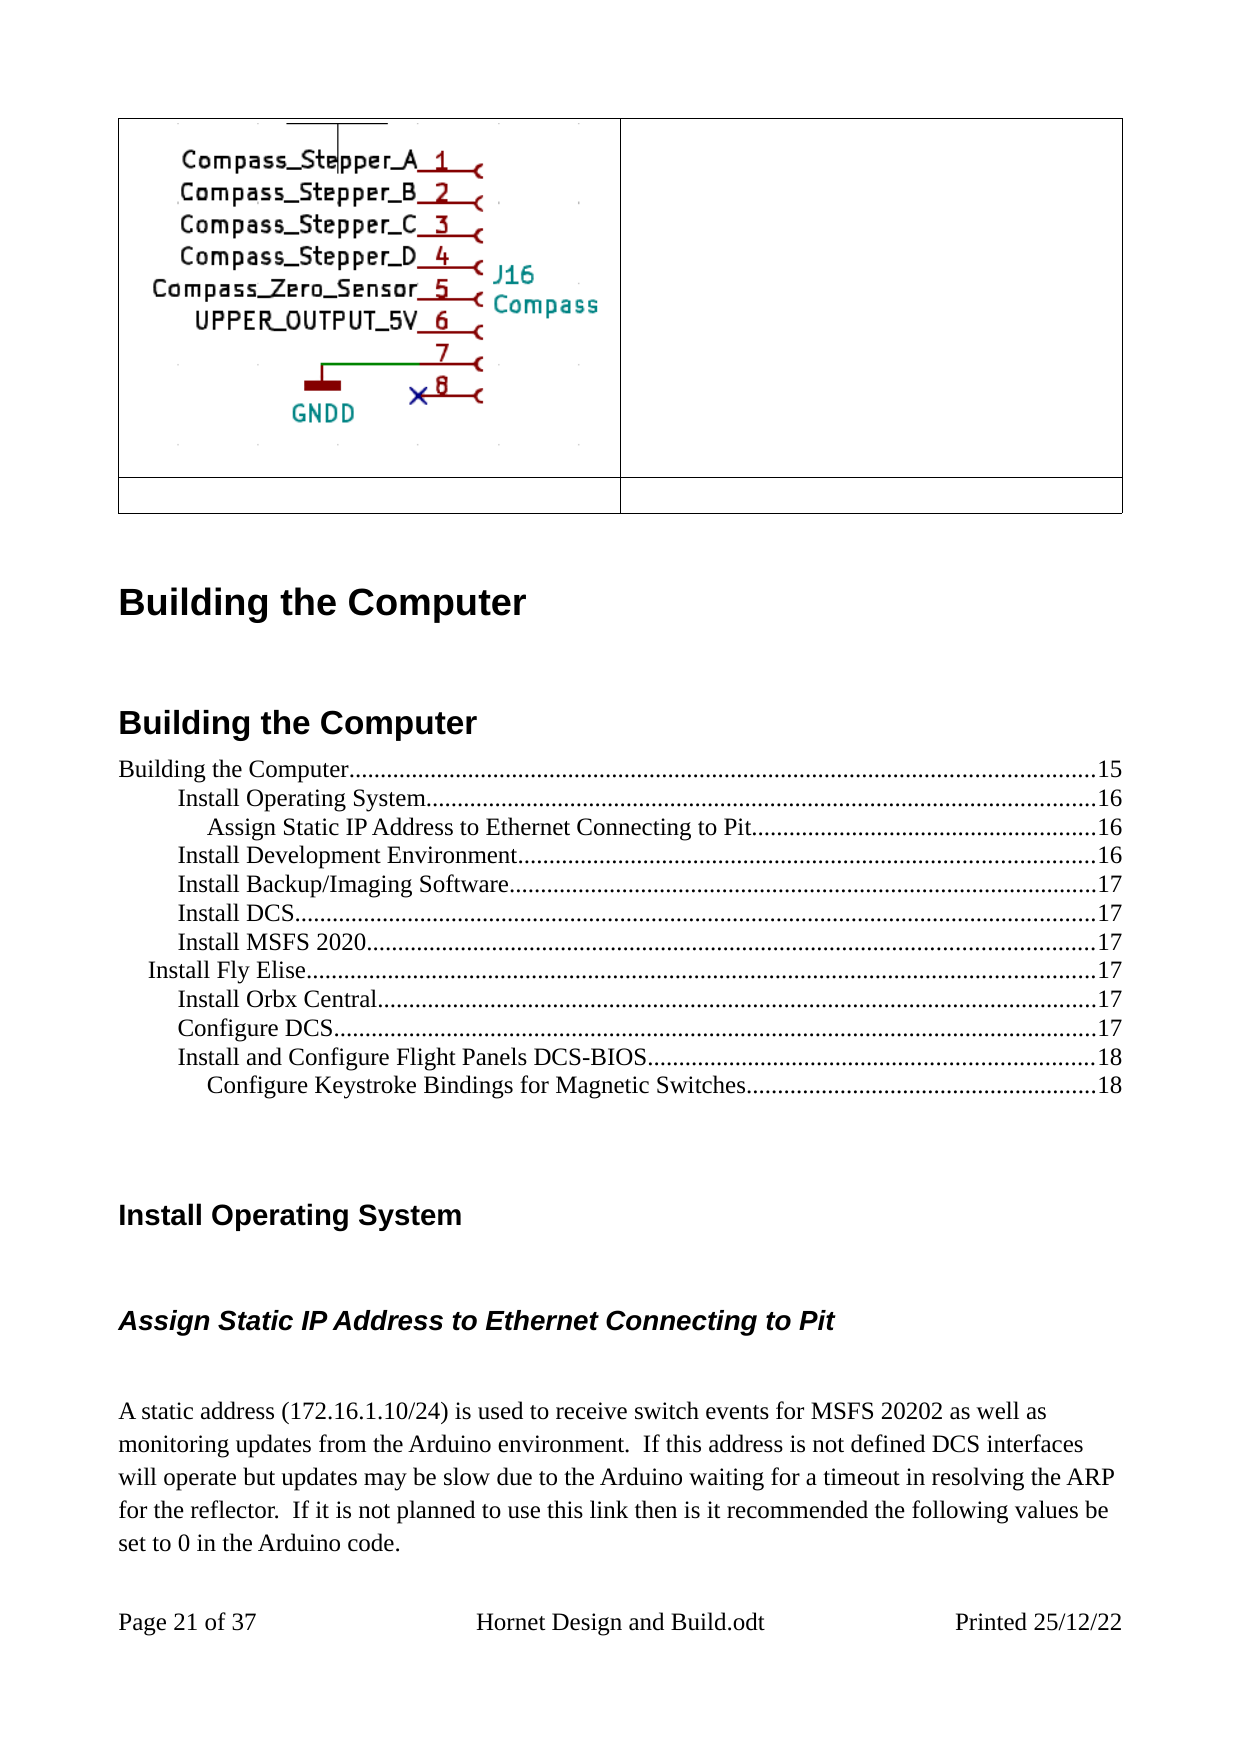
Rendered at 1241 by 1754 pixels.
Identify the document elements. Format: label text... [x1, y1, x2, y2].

text Install Backup/Imaging Software 17 [177, 869, 1122, 898]
table_cell [621, 478, 1122, 513]
text Install Operating System 16 [177, 783, 1122, 812]
text Building the Computer 15 [118, 754, 1122, 783]
text Install DCS 17 [177, 898, 1122, 927]
text Configure DCS 17 [177, 1013, 1122, 1042]
table_cell [119, 119, 620, 477]
text Assign Static IP Address to Ethernet Connecting to Pit 16 [207, 812, 1122, 840]
text Configure Keystroke Bindings for Magnetic Switches 18 [207, 1070, 1122, 1099]
table_cell [119, 478, 620, 513]
text Install and Configure Flight Panels DCS-BIOS 18 [177, 1042, 1122, 1070]
subtitle Building the Computer [118, 703, 1122, 742]
text A static address (172.16.1.10/24) is used to receive switch events for MSFS 20202 as well as monitoring updates from the Arduino environment. If this address is not defined DCS interfaces will operate but updates may be slow due to the Arduino waiting for a timeout in resolving the ARP for the reflector. If it is not planned to use this link then is it recommended the following values be set to 0 in the Arduino code. [118, 1396, 1122, 1557]
subtitle Building the Computer [118, 580, 1122, 623]
text Install Development Environment 16 [177, 840, 1122, 869]
text Install Orbx Central 17 [177, 984, 1122, 1013]
table_cell [621, 119, 1122, 477]
subtitle Install Operating System [118, 1198, 1122, 1232]
picture [123, 123, 615, 448]
subtitle Assign Static IP Address to Ethernet Connecting to Pit [118, 1304, 1122, 1336]
text Install Fly Elise 17 [148, 955, 1122, 984]
text Install MSFS 2020 17 [177, 927, 1122, 955]
